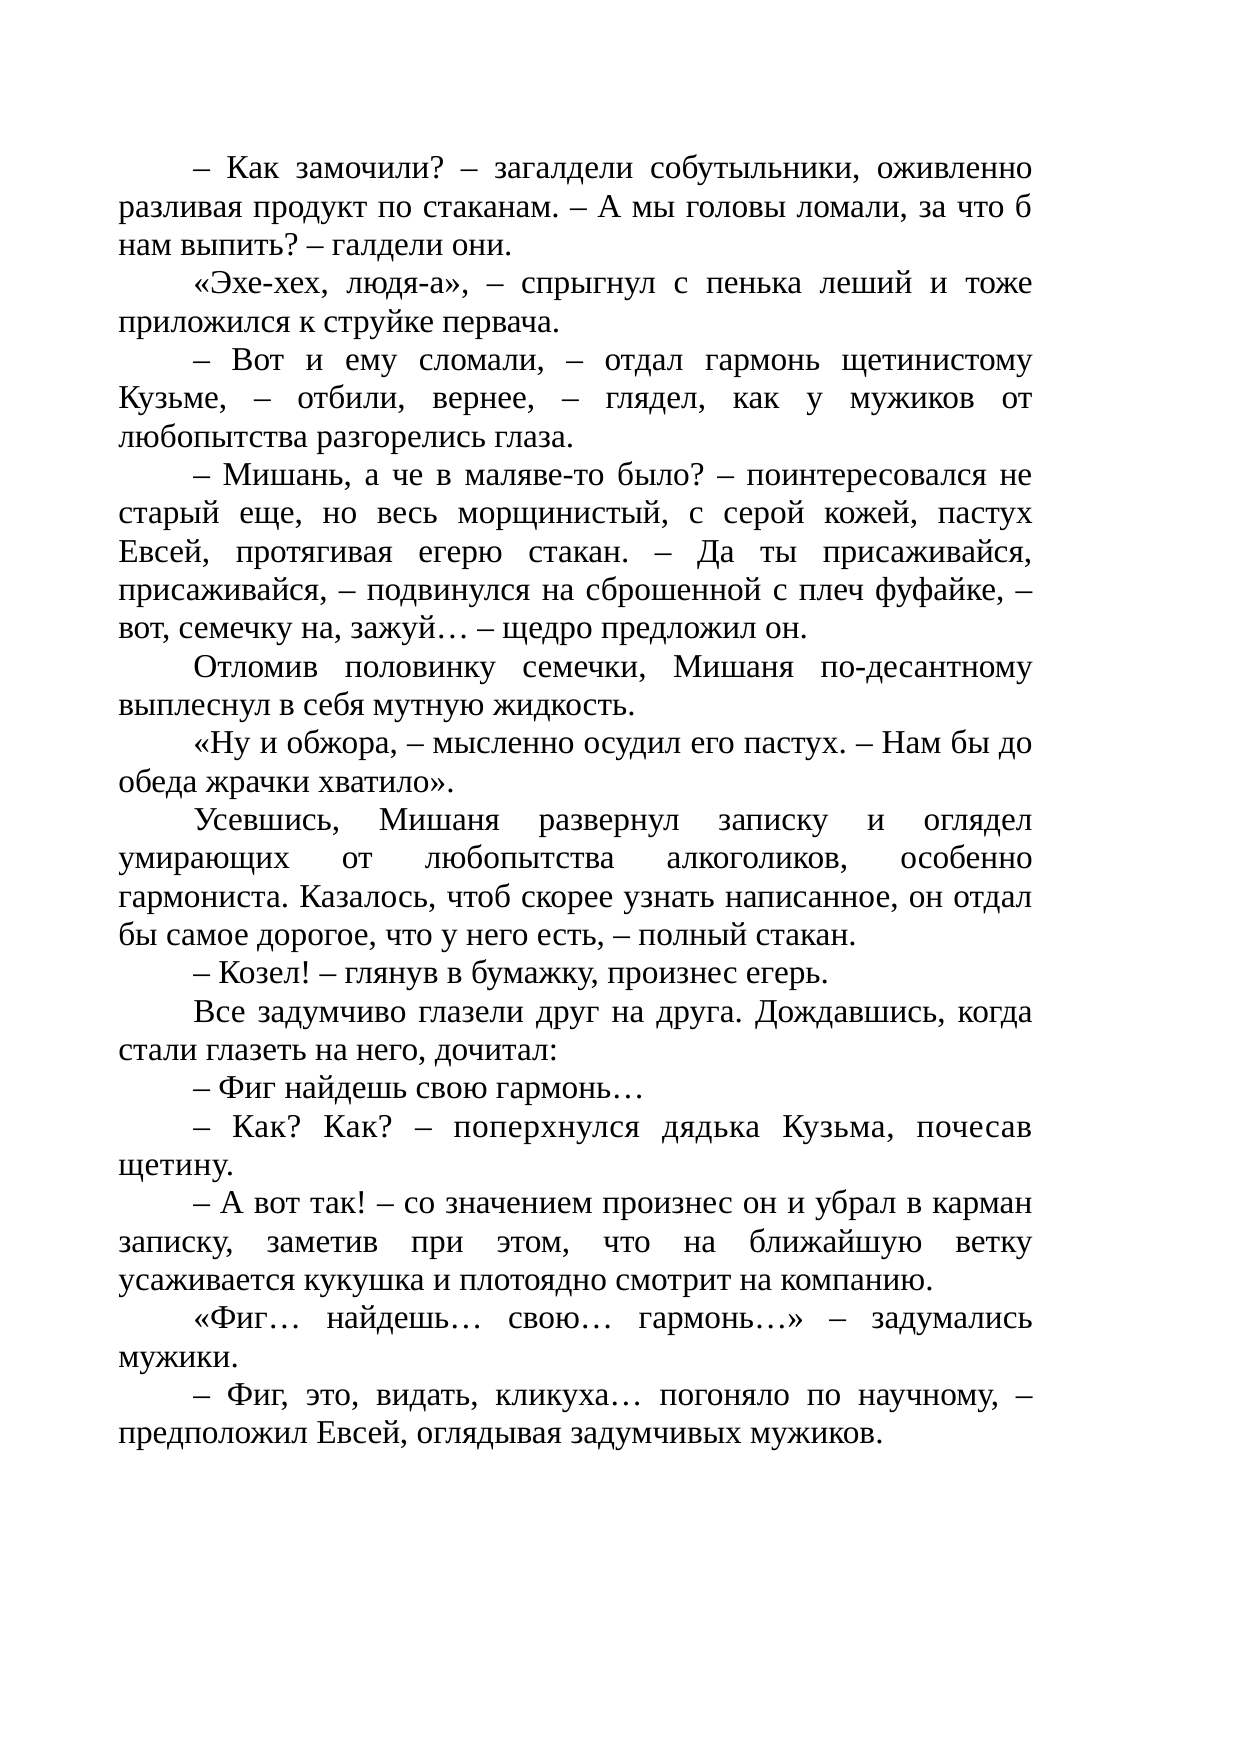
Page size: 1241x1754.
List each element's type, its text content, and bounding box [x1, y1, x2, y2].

subtitle Все задумчиво глазели друг на друга. Дождавшись, когда стали глазеть на него, дочитал: [118, 991, 1033, 1068]
subtitle «Фиг… найдешь… свою… гармонь…» – задумались мужики. [118, 1298, 1033, 1374]
subtitle «Эхе-хех, людя-а», – спрыгнул с пенька леший и тоже приложился к струйке первача. [118, 263, 1033, 339]
subtitle – Вот и ему сломали, – отдал гармонь щетинистому Кузьме, – отбили, вернее, – глядел, как у мужиков от любопытства разгорелись глаза. [118, 339, 1033, 454]
subtitle – Фиг найдешь свою гармонь… [118, 1068, 1033, 1106]
subtitle – Фиг, это, видать, кликуха… погоняло по научному, –предположил Евсей, оглядывая задумчивых мужиков. [118, 1374, 1033, 1451]
subtitle – Мишань, а че в маляве-то было? – поинтересовался не старый еще, но весь морщинистый, с серой кожей, пастух Евсей, протягивая егерю стакан. – Да ты присаживайся, присаживайся, – подвинулся на сброшенной с плеч фуфайке, – вот, семечку на, зажуй… – щедро предложил он. [118, 454, 1033, 646]
subtitle «Ну и обжора, – мысленно осудил его пастух. – Нам бы до обеда жрачки хватило». [118, 723, 1033, 799]
subtitle Усевшись, Мишаня развернул записку и оглядел умирающих от любопытства алкоголиков, особенно гармониста. Казалось, чтоб скорее узнать написанное, он отдал бы самое дорогое, что у него есть, – полный стакан. [118, 799, 1033, 953]
subtitle Отломив половинку семечки, Мишаня по-десантному выплеснул в себя мутную жидкость. [118, 646, 1033, 723]
subtitle – А вот так! – со значением произнес он и убрал в карман записку, заметив при этом, что на ближайшую ветку усаживается кукушка и плотоядно смотрит на компанию. [118, 1183, 1033, 1298]
subtitle – Как? Как? – поперхнулся дядька Кузьма, почесав щетину. [118, 1106, 1033, 1183]
subtitle – Как замочили? – загалдели собутыльники, оживленно разливая продукт по стаканам. – А мы головы ломали, за что б нам выпить? – галдели они. [118, 148, 1033, 263]
subtitle – Козел! – глянув в бумажку, произнес егерь. [118, 953, 1033, 991]
